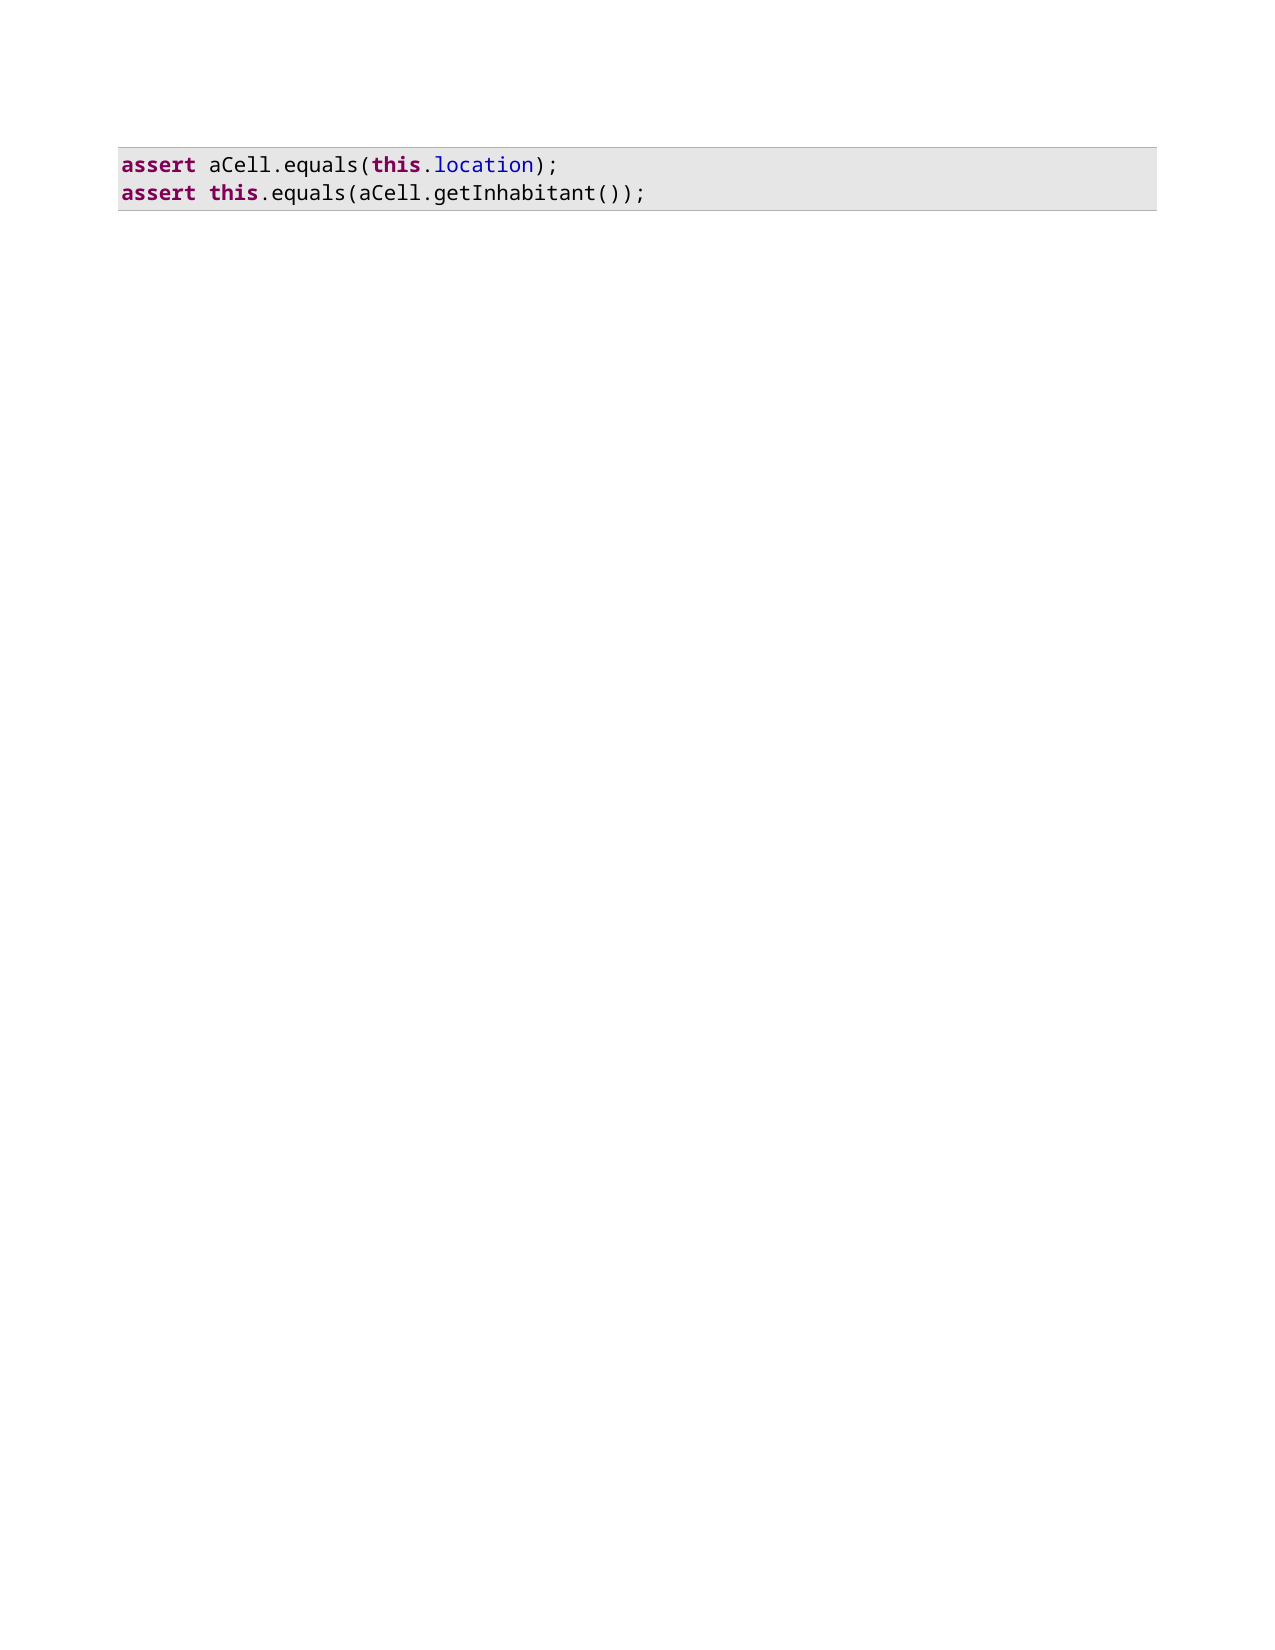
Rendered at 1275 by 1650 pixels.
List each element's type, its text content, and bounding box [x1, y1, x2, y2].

text [118, 118, 1157, 147]
text assert this.equals(aCell.getInhabitant()); [118, 175, 1157, 210]
text assert aCell.equals(this.location); [118, 148, 1157, 175]
